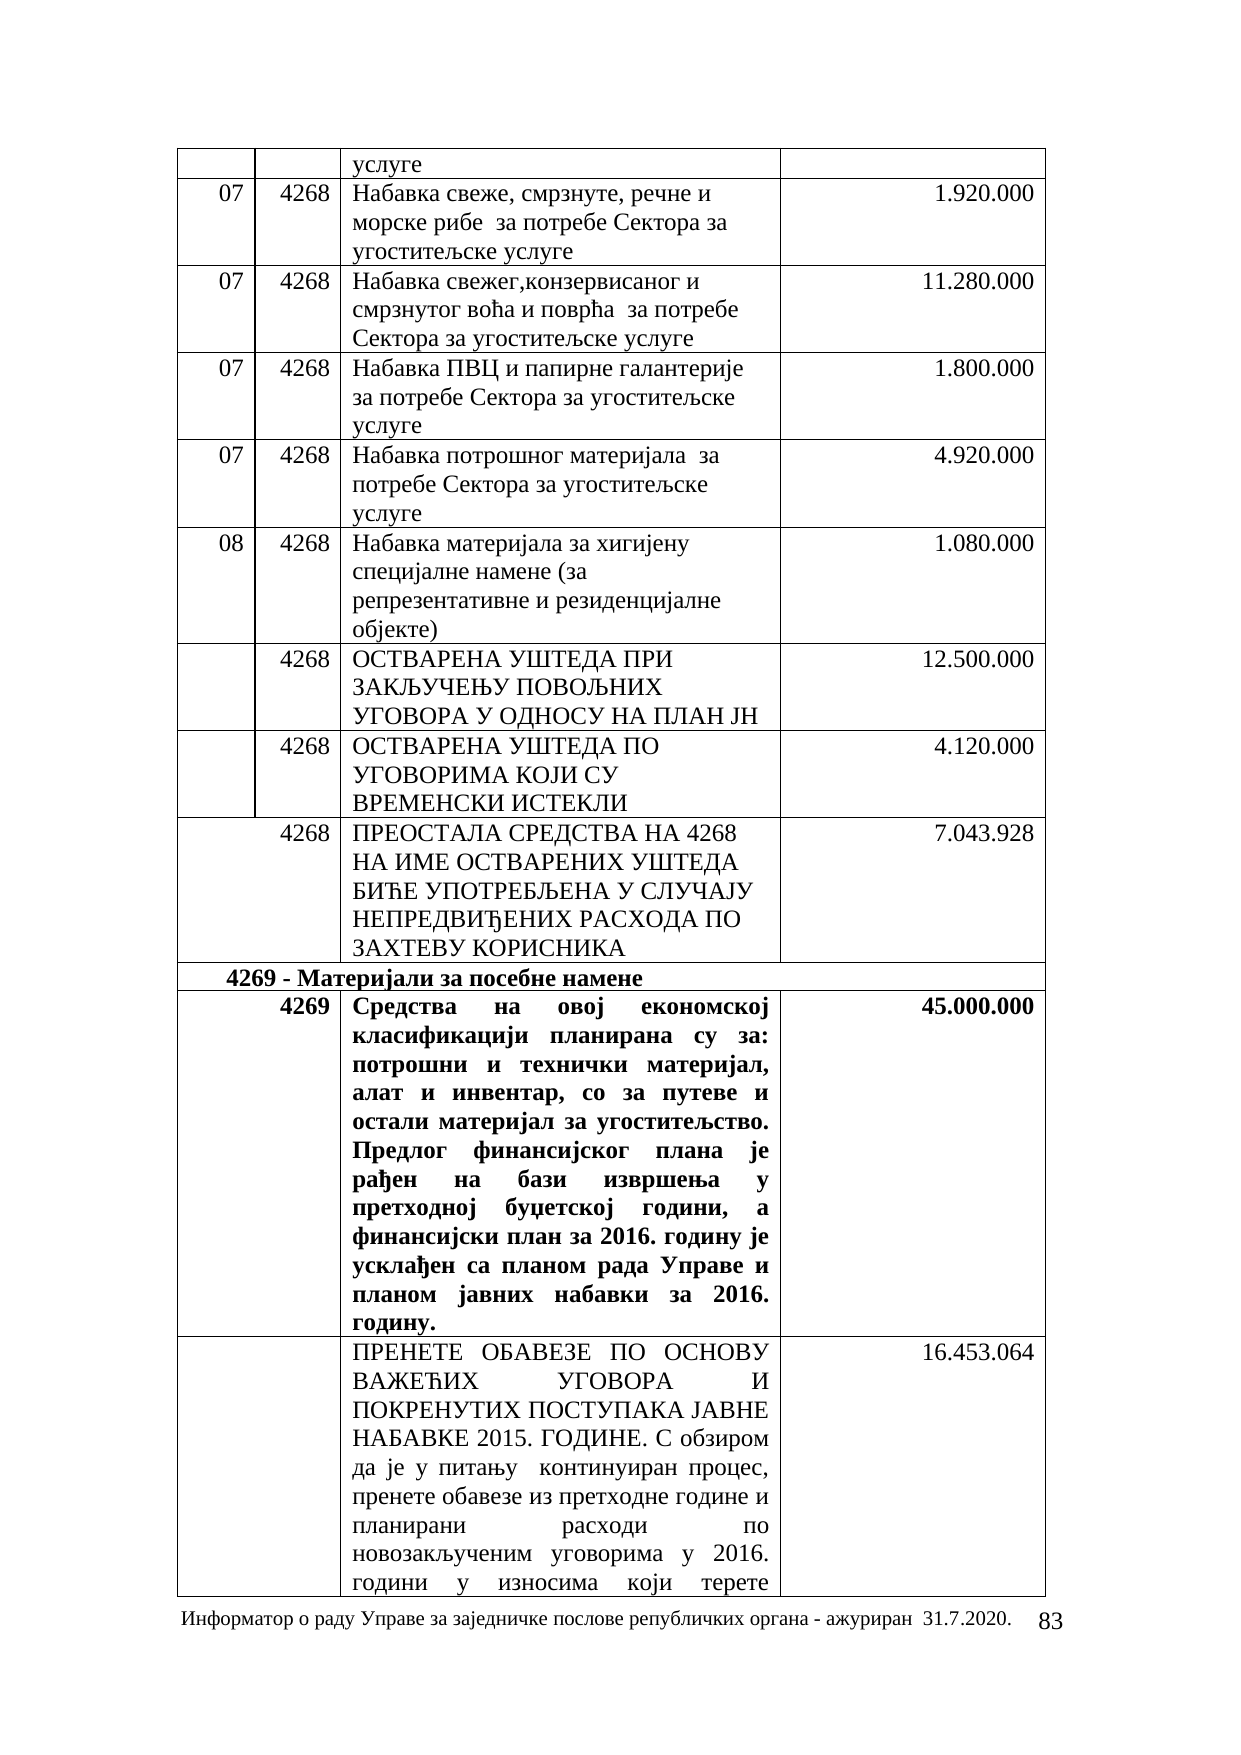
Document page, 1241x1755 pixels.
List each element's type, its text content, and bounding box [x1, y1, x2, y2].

table_cell 1.080.000 [781, 528, 1045, 643]
table_cell 1.800.000 [781, 353, 1045, 439]
table_cell 4268 [256, 353, 340, 439]
table_cell 07 [178, 179, 254, 265]
table_cell 4268 [178, 818, 340, 962]
table_cell Набавка свежег,конзервисаног и смрзнутог воћа и поврћа за потребе Сектора за угоститељске услуге [341, 266, 780, 352]
table_cell 4268 [256, 731, 340, 817]
table_cell 4268 [256, 528, 340, 643]
table_cell ОСТВАРЕНА УШТЕДА ПО УГОВОРИМА КОЈИ СУ ВРЕМЕНСКИ ИСТЕКЛИ [341, 731, 780, 817]
table_cell 11.280.000 [781, 266, 1045, 352]
table_cell 12.500.000 [781, 644, 1045, 730]
table_cell 4268 [256, 179, 340, 265]
table_cell 1.920.000 [781, 179, 1045, 265]
table_cell 4269 - Материјали за посебне намене [178, 963, 1045, 990]
table_cell Набавка свеже, смрзнуте, речне и морске рибе за потребе Сектора за угоститељске услуге [341, 179, 780, 265]
table_cell [178, 731, 254, 817]
table_cell 4269 [178, 991, 340, 1336]
table_cell [178, 644, 254, 730]
table_cell ОСТВАРЕНА УШТЕДА ПРИ ЗАКЉУЧЕЊУ ПОВОЉНИХ УГОВОРА У ОДНОСУ НА ПЛАН ЈН [341, 644, 780, 730]
table_cell 45.000.000 [781, 991, 1045, 1336]
table_cell 08 [178, 528, 254, 643]
table_cell 16.453.064 [781, 1337, 1045, 1596]
table_cell Набавка материјала за хигијену специјалне намене (за репрезентативне и резиденцијалне објекте) [341, 528, 780, 643]
table_cell ПРЕНЕТЕ ОБАВЕЗЕ ПО ОСНОВУ ВАЖЕЋИХ УГОВОРА И ПОКРЕНУТИХ ПОСТУПАКА ЈАВНЕ НАБАВКЕ 2015. ГОДИНЕ. С обзиром да је у питању континуиран процес, пренете обавезе из претходне године и планирани расходи по новозакљученим уговорима у 2016. години у износима који терете [341, 1337, 780, 1596]
table_cell Набавка ПВЦ и папирне галантерије за потребе Сектора за угоститељске услуге [341, 353, 780, 439]
table_cell 07 [178, 266, 254, 352]
table_cell услуге [341, 149, 780, 177]
table_cell 07 [178, 353, 254, 439]
table_cell [178, 1337, 340, 1596]
table_cell 4.120.000 [781, 731, 1045, 817]
table_cell [781, 149, 1045, 177]
table_cell 4268 [256, 440, 340, 527]
table_cell Набавка потрошног материјала за потребе Сектора за угоститељске услуге [341, 440, 780, 527]
table_cell 4268 [256, 266, 340, 352]
table_cell [178, 149, 254, 177]
table_cell 4.920.000 [781, 440, 1045, 527]
table_cell [256, 149, 340, 177]
table_cell 4268 [256, 644, 340, 730]
table_cell Средства на овој економској класификацији планирана су за: потрошни и технички материјал, алат и инвентар, со за путеве и остали материјал за угоститељство. Предлог финансијског плана је рађен на бази извршења у претходној буџетској години, а финансијски план за 2016. годину је усклађен са планом рада Управе и планом јавних набавки за 2016. годину. [341, 991, 780, 1336]
table_cell ПРЕОСТАЛА СРЕДСТВА НА 4268 НА ИМЕ ОСТВАРЕНИХ УШТЕДА БИЋЕ УПОТРЕБЉЕНА У СЛУЧАЈУ НЕПРЕДВИЂЕНИХ РАСХОДА ПО ЗАХТЕВУ КОРИСНИКА [341, 818, 780, 962]
table_cell 07 [178, 440, 254, 527]
table_cell 7.043.928 [781, 818, 1045, 962]
